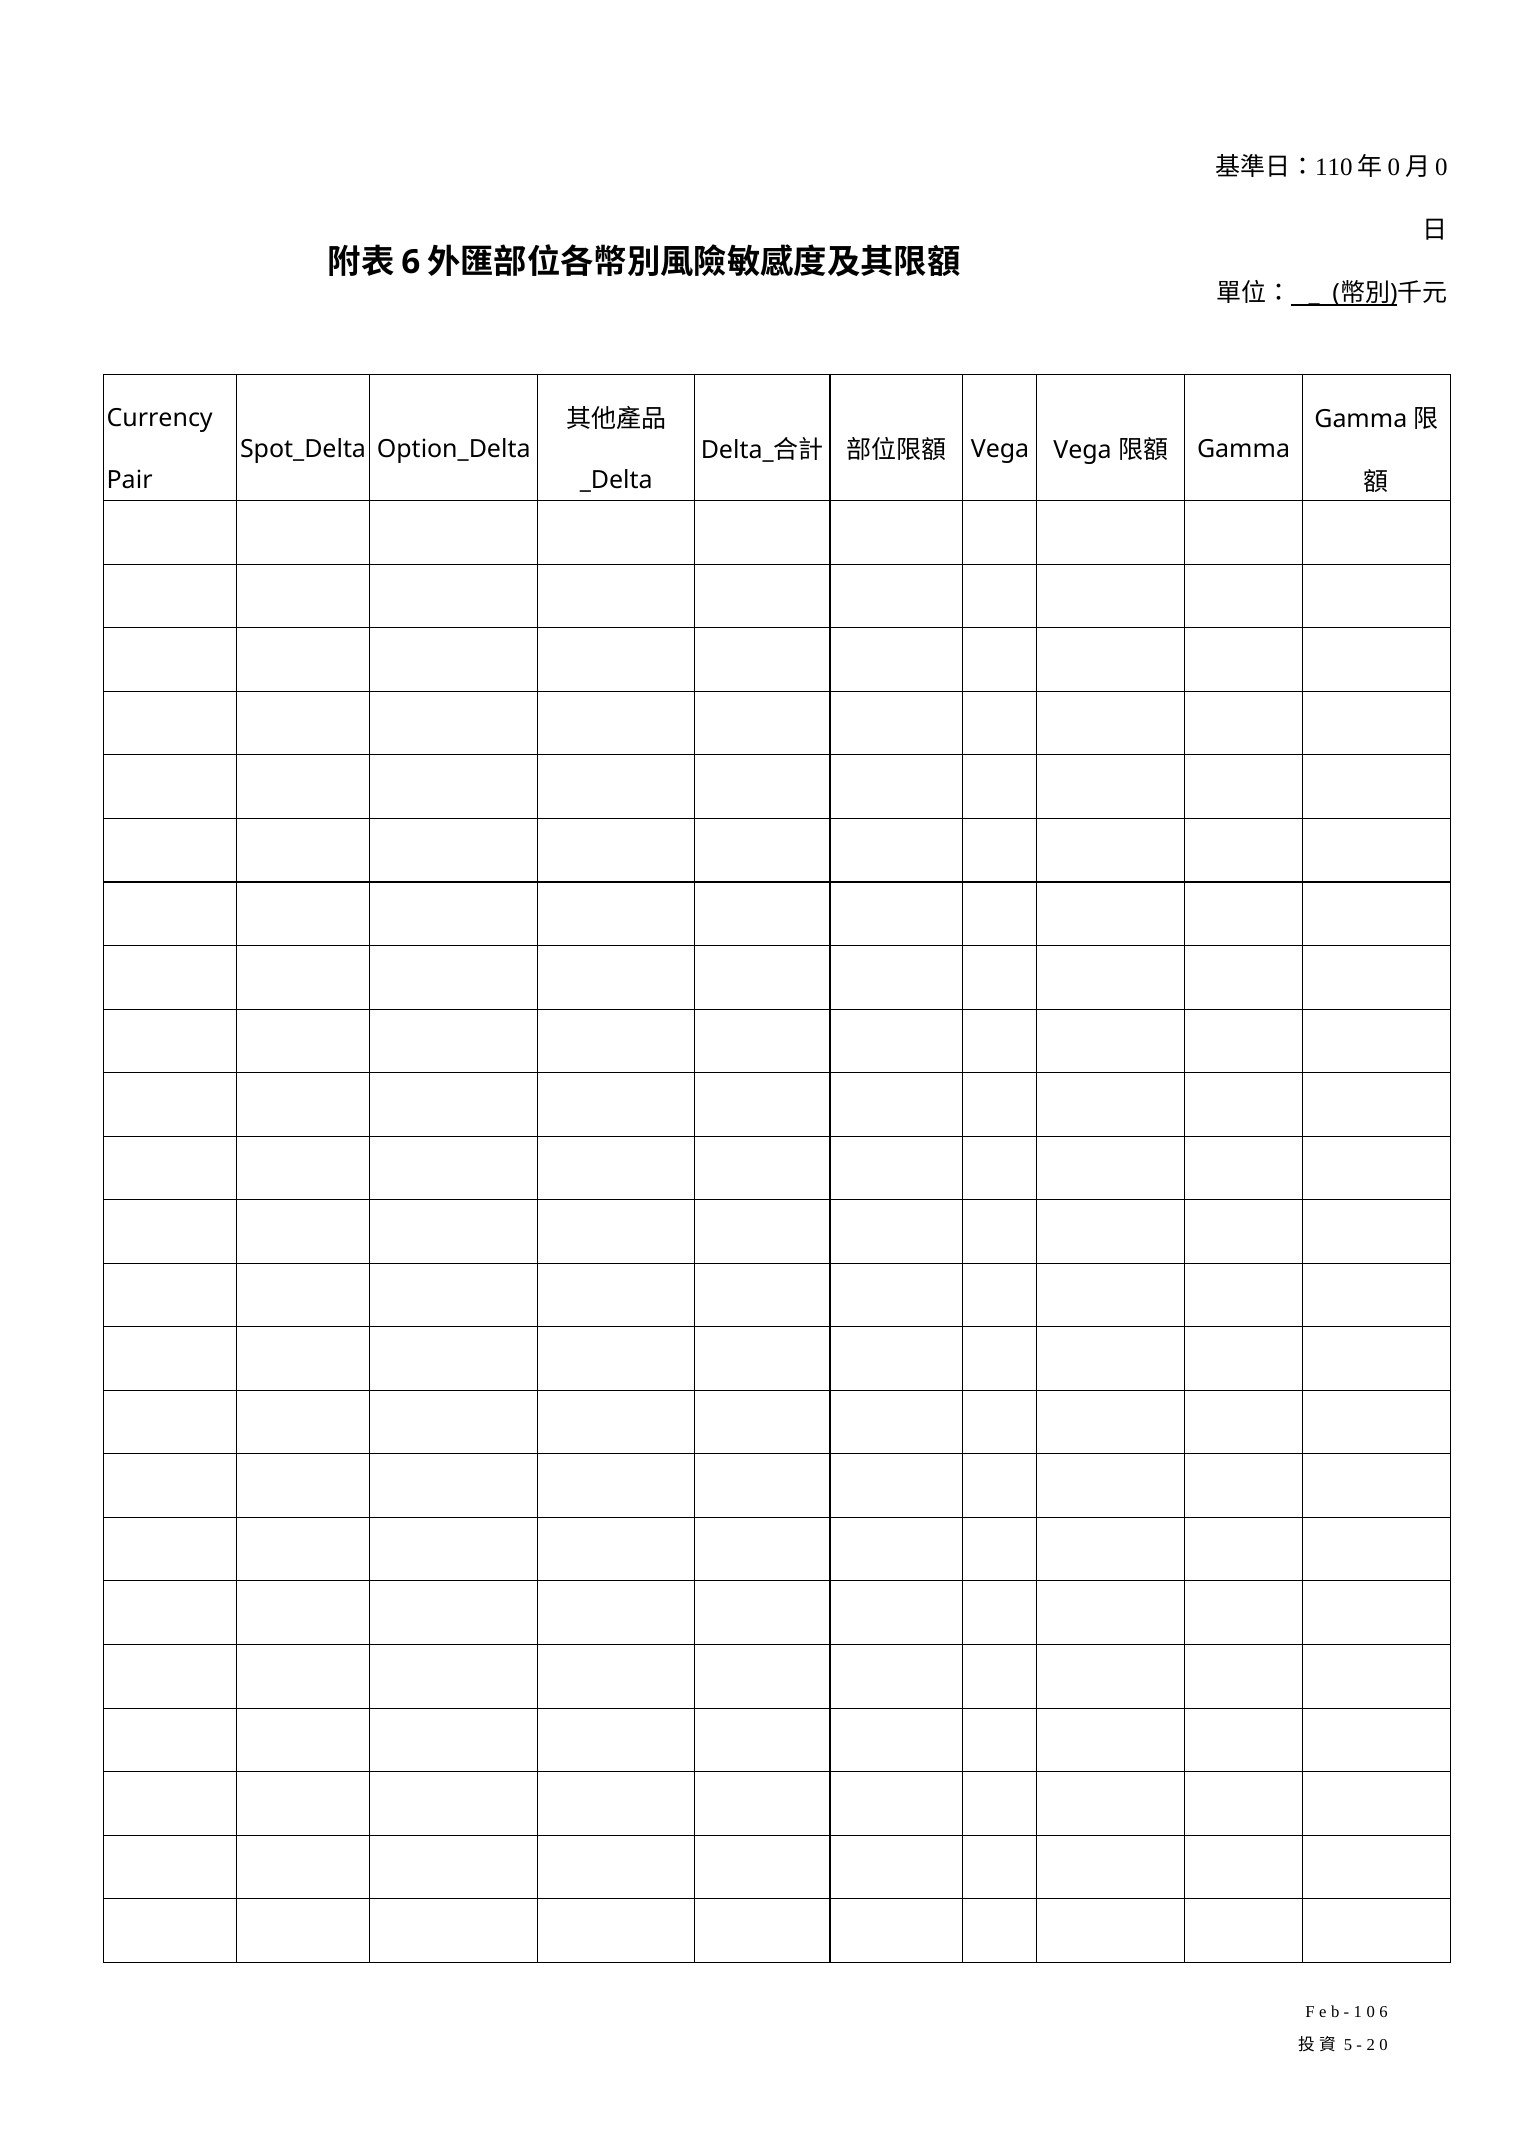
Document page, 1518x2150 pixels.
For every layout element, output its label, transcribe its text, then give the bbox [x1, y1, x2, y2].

table_cell [831, 883, 962, 945]
table_cell [370, 819, 537, 881]
table_cell [538, 883, 694, 945]
table_cell [237, 692, 369, 754]
table_cell [370, 1772, 537, 1834]
table_cell [1185, 1836, 1302, 1898]
table_cell [370, 1264, 537, 1326]
table_cell [1037, 1836, 1184, 1898]
table_cell [370, 1518, 537, 1580]
table_cell [1037, 1200, 1184, 1263]
table_cell [963, 692, 1036, 754]
table_cell [963, 1772, 1036, 1834]
table_cell [1185, 1391, 1302, 1453]
table_cell [1185, 1581, 1302, 1644]
table_cell [1303, 1899, 1450, 1962]
table_cell [831, 946, 962, 1008]
table_cell [963, 1264, 1036, 1326]
table_cell [1037, 1518, 1184, 1580]
table_cell [104, 1454, 236, 1517]
table_cell [104, 819, 236, 881]
table_cell [695, 1454, 829, 1517]
table_cell [1185, 1200, 1302, 1263]
table_cell [1037, 1899, 1184, 1962]
table_cell [695, 946, 829, 1008]
table_cell [963, 1709, 1036, 1771]
table_header 基準日：110年0月0日 [1184, 123, 1450, 248]
table_cell [1303, 501, 1450, 564]
table_cell [370, 755, 537, 818]
table_cell [831, 501, 962, 564]
table_cell [538, 692, 694, 754]
table_cell [538, 1581, 694, 1644]
table_cell [237, 1454, 369, 1517]
table_cell [370, 1010, 537, 1072]
table_cell [370, 1200, 537, 1263]
table_cell [1037, 1709, 1184, 1771]
table_cell [370, 565, 537, 627]
table_cell [1037, 1010, 1184, 1072]
table_cell [963, 565, 1036, 627]
table_cell [1303, 819, 1450, 881]
table_cell [104, 883, 236, 945]
table_cell [1185, 1454, 1302, 1517]
table_cell [1303, 1264, 1450, 1326]
table_cell [831, 1073, 962, 1136]
table_cell [831, 1327, 962, 1390]
table_cell [963, 1010, 1036, 1072]
table_cell [1185, 1010, 1302, 1072]
table_cell [538, 755, 694, 818]
table_cell [370, 1645, 537, 1707]
table_cell [1037, 755, 1184, 818]
table_cell [104, 628, 236, 691]
table_cell [831, 1645, 962, 1707]
table_cell [1185, 883, 1302, 945]
table_cell [695, 819, 829, 881]
table_cell 部位限額 [831, 375, 962, 500]
table_cell [1303, 1200, 1450, 1263]
table_cell Delta_合計 [695, 375, 829, 500]
table_cell [104, 1899, 236, 1962]
table_cell [237, 628, 369, 691]
table_cell [370, 501, 537, 564]
table_cell [831, 1391, 962, 1453]
table_cell [104, 1581, 236, 1644]
table_cell [104, 946, 236, 1008]
table_cell [695, 501, 829, 564]
table_cell [237, 1200, 369, 1263]
table_cell [237, 819, 369, 881]
table_cell [370, 883, 537, 945]
table_cell [538, 565, 694, 627]
table_cell [1185, 1709, 1302, 1771]
table_cell 單位： _ (幣別)千元 [1184, 248, 1450, 374]
table_cell [695, 565, 829, 627]
table_cell [237, 1645, 369, 1707]
table_cell [370, 1709, 537, 1771]
table_cell [237, 755, 369, 818]
table_cell [104, 565, 236, 627]
table_cell [237, 565, 369, 627]
table_cell [1303, 565, 1450, 627]
table_header 附表6外匯部位各幣別風險敏感度及其限額 [104, 123, 1184, 374]
table_cell [538, 501, 694, 564]
table_cell [1303, 946, 1450, 1008]
table_cell [538, 1073, 694, 1136]
table_cell [831, 755, 962, 818]
table_cell [237, 883, 369, 945]
table_cell [963, 1454, 1036, 1517]
table_cell Option_Delta [370, 375, 537, 500]
table_cell [831, 1137, 962, 1199]
table_cell [1303, 1709, 1450, 1771]
table_cell [831, 1454, 962, 1517]
table_cell [1037, 1137, 1184, 1199]
table_cell [237, 1391, 369, 1453]
table_cell [1037, 628, 1184, 691]
table_cell [1037, 1073, 1184, 1136]
table_cell [831, 692, 962, 754]
table_cell [370, 1836, 537, 1898]
table_cell [963, 819, 1036, 881]
table_cell [237, 1899, 369, 1962]
table_cell [695, 1010, 829, 1072]
table_cell [695, 692, 829, 754]
table_cell Gamma 限額 [1303, 375, 1450, 500]
table_cell [831, 1518, 962, 1580]
table_cell [538, 1137, 694, 1199]
table_cell [1185, 1899, 1302, 1962]
table_cell [695, 1264, 829, 1326]
table_cell [1303, 1581, 1450, 1644]
table_cell [831, 1010, 962, 1072]
table_cell [370, 1899, 537, 1962]
table_cell [538, 628, 694, 691]
table_cell [1303, 1518, 1450, 1580]
table_cell [237, 1327, 369, 1390]
table_cell [1303, 755, 1450, 818]
table_cell [370, 1073, 537, 1136]
table_cell [104, 1518, 236, 1580]
table_cell [1185, 1137, 1302, 1199]
table_cell [1185, 692, 1302, 754]
table_cell [538, 1454, 694, 1517]
table_cell [104, 1709, 236, 1771]
table_cell [963, 946, 1036, 1008]
table_cell [831, 1581, 962, 1644]
table_cell [538, 1010, 694, 1072]
table_cell [1037, 1645, 1184, 1707]
table_cell [237, 1709, 369, 1771]
table_cell [1037, 1454, 1184, 1517]
table_cell [695, 1391, 829, 1453]
table_cell [695, 1200, 829, 1263]
table_cell [237, 1772, 369, 1834]
table_cell [104, 755, 236, 818]
table_cell [695, 1836, 829, 1898]
table_cell [370, 1391, 537, 1453]
table_cell [1185, 755, 1302, 818]
table_cell [1303, 1137, 1450, 1199]
table_cell [1185, 1772, 1302, 1834]
table_cell [538, 1645, 694, 1707]
table_cell [104, 1772, 236, 1834]
table_cell [538, 1200, 694, 1263]
table_cell [370, 628, 537, 691]
table_cell [1303, 1391, 1450, 1453]
table_cell [695, 755, 829, 818]
table_cell [237, 1073, 369, 1136]
table_cell [963, 1073, 1036, 1136]
table_cell Spot_Delta [237, 375, 369, 500]
table_cell [237, 1836, 369, 1898]
table_cell [104, 1137, 236, 1199]
table_cell [370, 1581, 537, 1644]
table_cell [104, 1836, 236, 1898]
table_cell [104, 1645, 236, 1707]
table_cell [1303, 1454, 1450, 1517]
table_cell [695, 1899, 829, 1962]
table_cell [1303, 883, 1450, 945]
table_cell [963, 1518, 1036, 1580]
table_cell [963, 628, 1036, 691]
table_cell [1185, 1645, 1302, 1707]
table_cell [1037, 1327, 1184, 1390]
table_cell [538, 1709, 694, 1771]
table_cell [237, 1137, 369, 1199]
table_cell [1303, 1073, 1450, 1136]
table_cell [370, 692, 537, 754]
table_cell [1185, 946, 1302, 1008]
table_cell [1037, 692, 1184, 754]
table_cell [1037, 946, 1184, 1008]
table_cell [104, 1327, 236, 1390]
table_cell [237, 1264, 369, 1326]
table_cell [370, 1327, 537, 1390]
table_cell [695, 1709, 829, 1771]
table_cell [1037, 1772, 1184, 1834]
table_cell [695, 1137, 829, 1199]
table_cell Vega 限額 [1037, 375, 1184, 500]
table_cell [1037, 883, 1184, 945]
table_cell [831, 1264, 962, 1326]
table_cell [104, 1391, 236, 1453]
table_cell [538, 1899, 694, 1962]
table_cell Gamma [1185, 375, 1302, 500]
table_cell [963, 1391, 1036, 1453]
table_cell [963, 1200, 1036, 1263]
table_cell [538, 1264, 694, 1326]
table_cell [831, 1200, 962, 1263]
table_cell [963, 755, 1036, 818]
table_cell [237, 946, 369, 1008]
table_cell [1037, 1391, 1184, 1453]
table_cell [963, 1836, 1036, 1898]
table_cell [831, 1899, 962, 1962]
table_cell [104, 501, 236, 564]
table_cell [104, 1200, 236, 1263]
table_cell [370, 1137, 537, 1199]
table_cell [695, 1581, 829, 1644]
table_cell [104, 1073, 236, 1136]
table_cell [1303, 1836, 1450, 1898]
table_cell [237, 1010, 369, 1072]
table_cell [963, 1581, 1036, 1644]
table_cell [370, 946, 537, 1008]
table_cell [831, 1772, 962, 1834]
table_cell [963, 1327, 1036, 1390]
table_cell [1303, 1772, 1450, 1834]
table_cell [1303, 692, 1450, 754]
table_cell [237, 1518, 369, 1580]
table_cell [1037, 1581, 1184, 1644]
table_cell [237, 1581, 369, 1644]
table_cell [695, 1327, 829, 1390]
table_cell [963, 1137, 1036, 1199]
table_cell [237, 501, 369, 564]
table_cell [1303, 628, 1450, 691]
table_cell [104, 692, 236, 754]
table_cell [1185, 1264, 1302, 1326]
table_cell [538, 1327, 694, 1390]
table_cell [695, 1645, 829, 1707]
table_cell [104, 1264, 236, 1326]
table_cell [695, 1073, 829, 1136]
table_cell [538, 819, 694, 881]
table_cell [1185, 1518, 1302, 1580]
table_cell [831, 1836, 962, 1898]
table_cell [1185, 501, 1302, 564]
table_cell [695, 883, 829, 945]
table_cell [1185, 819, 1302, 881]
table_cell [695, 1518, 829, 1580]
table_cell [538, 1518, 694, 1580]
table_cell [538, 1836, 694, 1898]
table_cell [695, 1772, 829, 1834]
table_cell [1185, 628, 1302, 691]
table_cell [538, 1772, 694, 1834]
table_cell Vega [963, 375, 1036, 500]
table_cell [831, 819, 962, 881]
table_cell [831, 628, 962, 691]
table_cell [370, 1454, 537, 1517]
table_cell [831, 565, 962, 627]
table_cell Currency Pair [104, 375, 236, 500]
table_cell [1303, 1645, 1450, 1707]
table_cell [1303, 1010, 1450, 1072]
table_cell [963, 1899, 1036, 1962]
table_cell [963, 883, 1036, 945]
table_cell [695, 628, 829, 691]
table_cell [1185, 565, 1302, 627]
table_cell [1303, 1327, 1450, 1390]
table_cell [1037, 565, 1184, 627]
table_cell [963, 1645, 1036, 1707]
table_cell [1037, 1264, 1184, 1326]
table_cell [104, 1010, 236, 1072]
table_cell [1037, 501, 1184, 564]
table_cell [1037, 819, 1184, 881]
table_cell 其他產品_Delta [538, 375, 694, 500]
table_cell [538, 1391, 694, 1453]
table_cell [1185, 1073, 1302, 1136]
table_cell [831, 1709, 962, 1771]
table_cell [1185, 1327, 1302, 1390]
table_cell [963, 501, 1036, 564]
table_cell [538, 946, 694, 1008]
